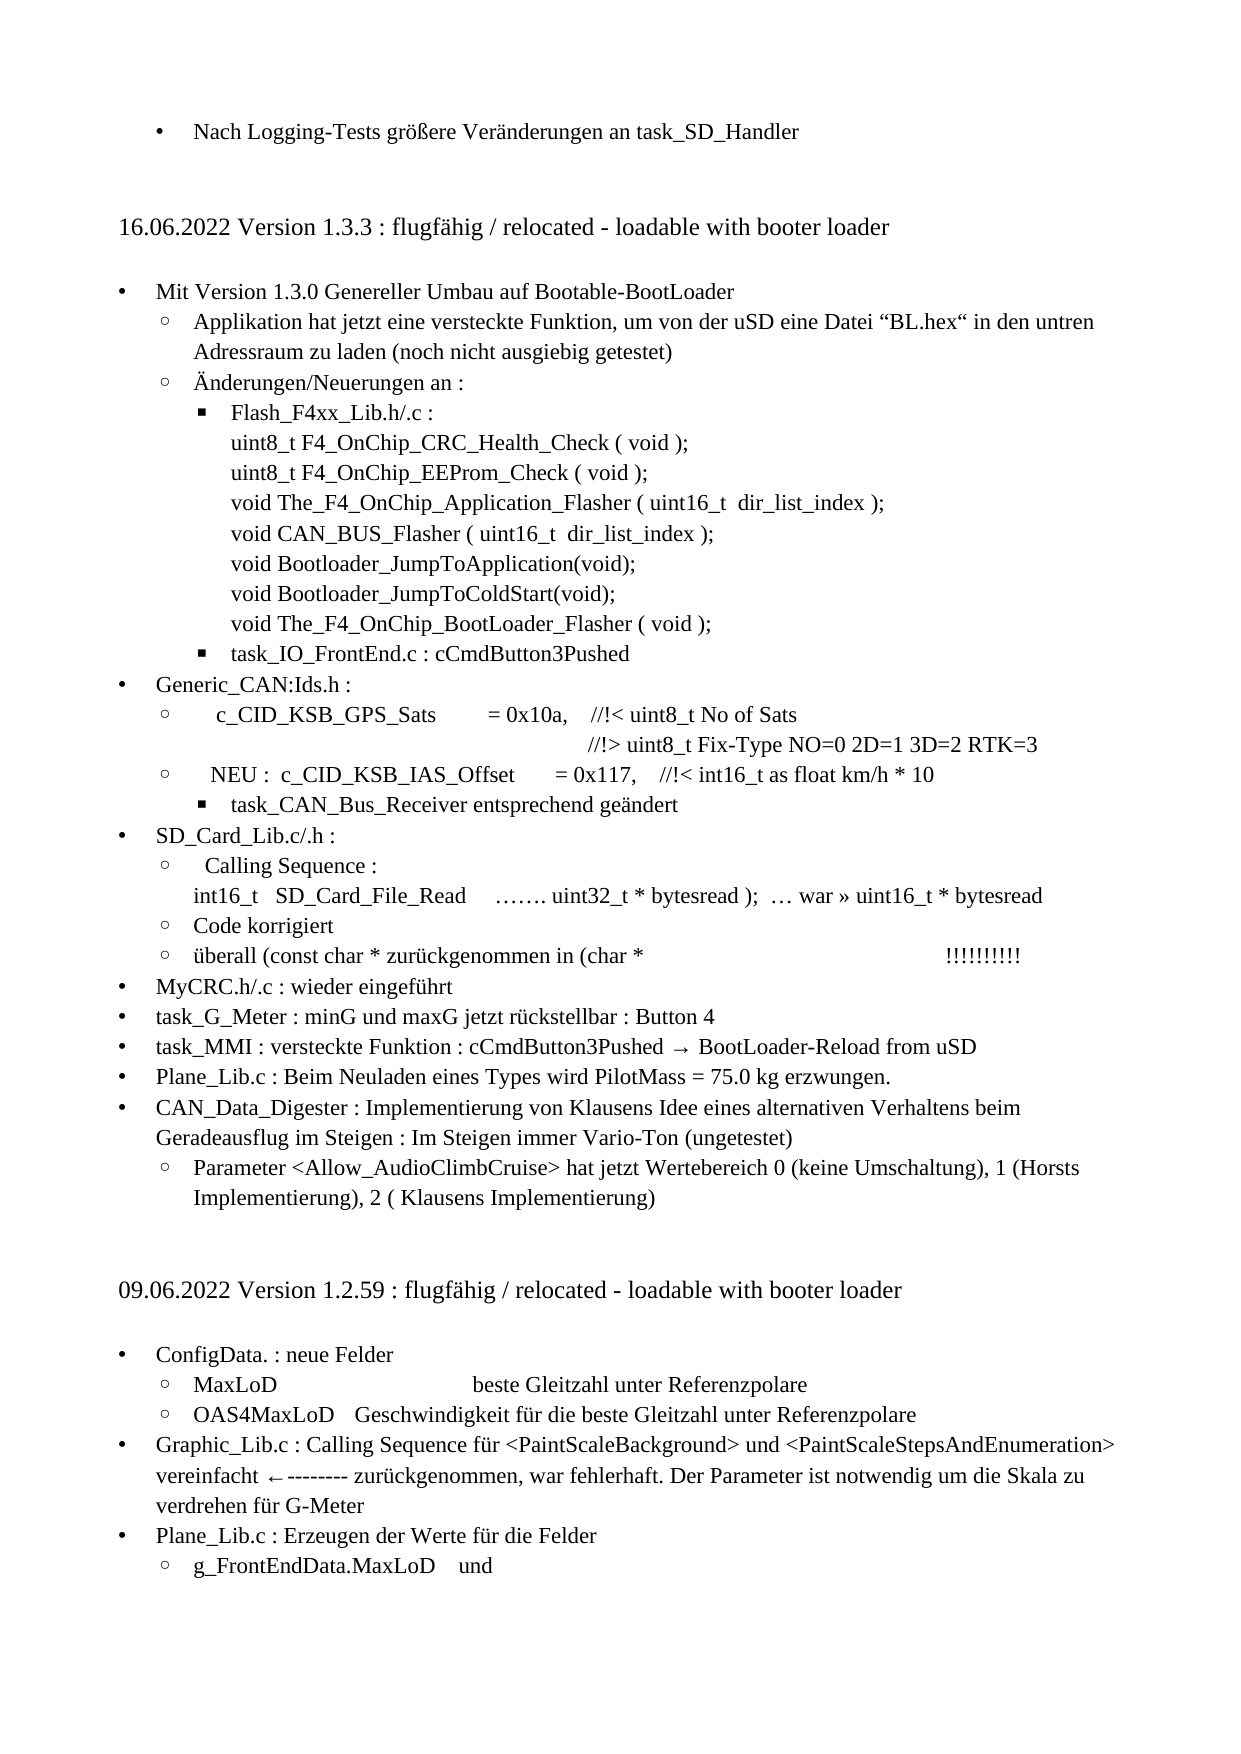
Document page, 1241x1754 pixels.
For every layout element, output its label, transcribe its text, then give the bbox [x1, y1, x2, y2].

list Graphic_Lib.c : Calling Sequence für <PaintScaleBackground> und <PaintScaleStepsAndEnumeration> vereinfacht ←-------- zurückgenommen, war fehlerhaft. Der Parameter ist notwendig um die Skala zu verdrehen für G-Meter [118, 1432, 1122, 1518]
list Calling Sequence : int16_t SD_Card_File_Read ……. uint32_t * bytesread ); … war » uint16_t * bytesread [156, 852, 1122, 908]
list OAS4MaxLoD Geschwindigkeit für die beste Gleitzahl unter Referenzpolare [156, 1401, 1122, 1428]
list task_CAN_Bus_Receiver entsprechend geändert [193, 792, 1122, 818]
list überall (const char * zurückgenommen in (char * !!!!!!!!!! [156, 943, 1122, 969]
list Plane_Lib.c : Erzeugen der Werte für die Felder [118, 1522, 1122, 1548]
list CAN_Data_Digester : Implementierung von Klausens Idee eines alternativen Verhaltens beim Geradeausflug im Steigen : Im Steigen immer Vario-Ton (ungetestet) [118, 1094, 1122, 1150]
list task_IO_FrontEnd.c : cCmdButton3Pushed [193, 641, 1122, 667]
list Generic_CAN:Ids.h : [118, 671, 1122, 697]
list ConfigData. : neue Felder [118, 1341, 1122, 1367]
list MaxLoD beste Gleitzahl unter Referenzpolare [156, 1371, 1122, 1397]
list c_CID_KSB_GPS_Sats = 0x10a, //!< uint8_t No of Sats //!> uint8_t Fix-Type NO=0 2D=1 3D=2 RTK=3 [156, 701, 1122, 757]
text 09.06.2022 Version 1.2.59 : flugfähig / relocated - loadable with booter loader [118, 1275, 1122, 1304]
list Parameter <Allow_AudioClimbCruise> hat jetzt Wertebereich 0 (keine Umschaltung), 1 (Horsts Implementierung), 2 ( Klausens Implementierung) [156, 1154, 1122, 1241]
list Code korrigiert [156, 912, 1122, 939]
list SD_Card_Lib.c/.h : [118, 822, 1122, 848]
list Änderungen/Neuerungen an : [156, 369, 1122, 395]
list MyCRC.h/.c : wieder eingeführt [118, 973, 1122, 999]
list task_MMI : versteckte Funktion : cCmdButton3Pushed → BootLoader-Reload from uSD [118, 1033, 1122, 1059]
list Flash_F4xx_Lib.h/.c : uint8_t F4_OnChip_CRC_Health_Check ( void ); uint8_t F4_OnChip_EEProm_Check ( void ); void The_F4_OnChip_Application_Flasher ( uint16_t dir_list_index ); void CAN_BUS_Flasher ( uint16_t dir_list_index ); void Bootloader_JumpToApplication(void); void Bootloader_JumpToColdStart(void); void The_F4_OnChip_BootLoader_Flasher ( void ); [193, 399, 1122, 637]
list Mit Version 1.3.0 Genereller Umbau auf Bootable-BootLoader [118, 278, 1122, 304]
list Applikation hat jetzt eine versteckte Funktion, um von der uSD eine Datei “BL.hex“ in den untren Adressraum zu laden (noch nicht ausgiebig getestet) [156, 308, 1122, 365]
list g_FrontEndData.MaxLoD und [156, 1552, 1122, 1579]
list Plane_Lib.c : Beim Neuladen eines Types wird PilotMass = 75.0 kg erzwungen. [118, 1063, 1122, 1090]
list Nach Logging-Tests größere Veränderungen an task_SD_Handler [156, 118, 1122, 177]
list task_G_Meter : minG und maxG jetzt rückstellbar : Button 4 [118, 1003, 1122, 1029]
text 16.06.2022 Version 1.3.3 : flugfähig / relocated - loadable with booter loader [118, 212, 1122, 241]
list NEU : c_CID_KSB_IAS_Offset = 0x117, //!< int16_t as float km/h * 10 [156, 761, 1122, 788]
